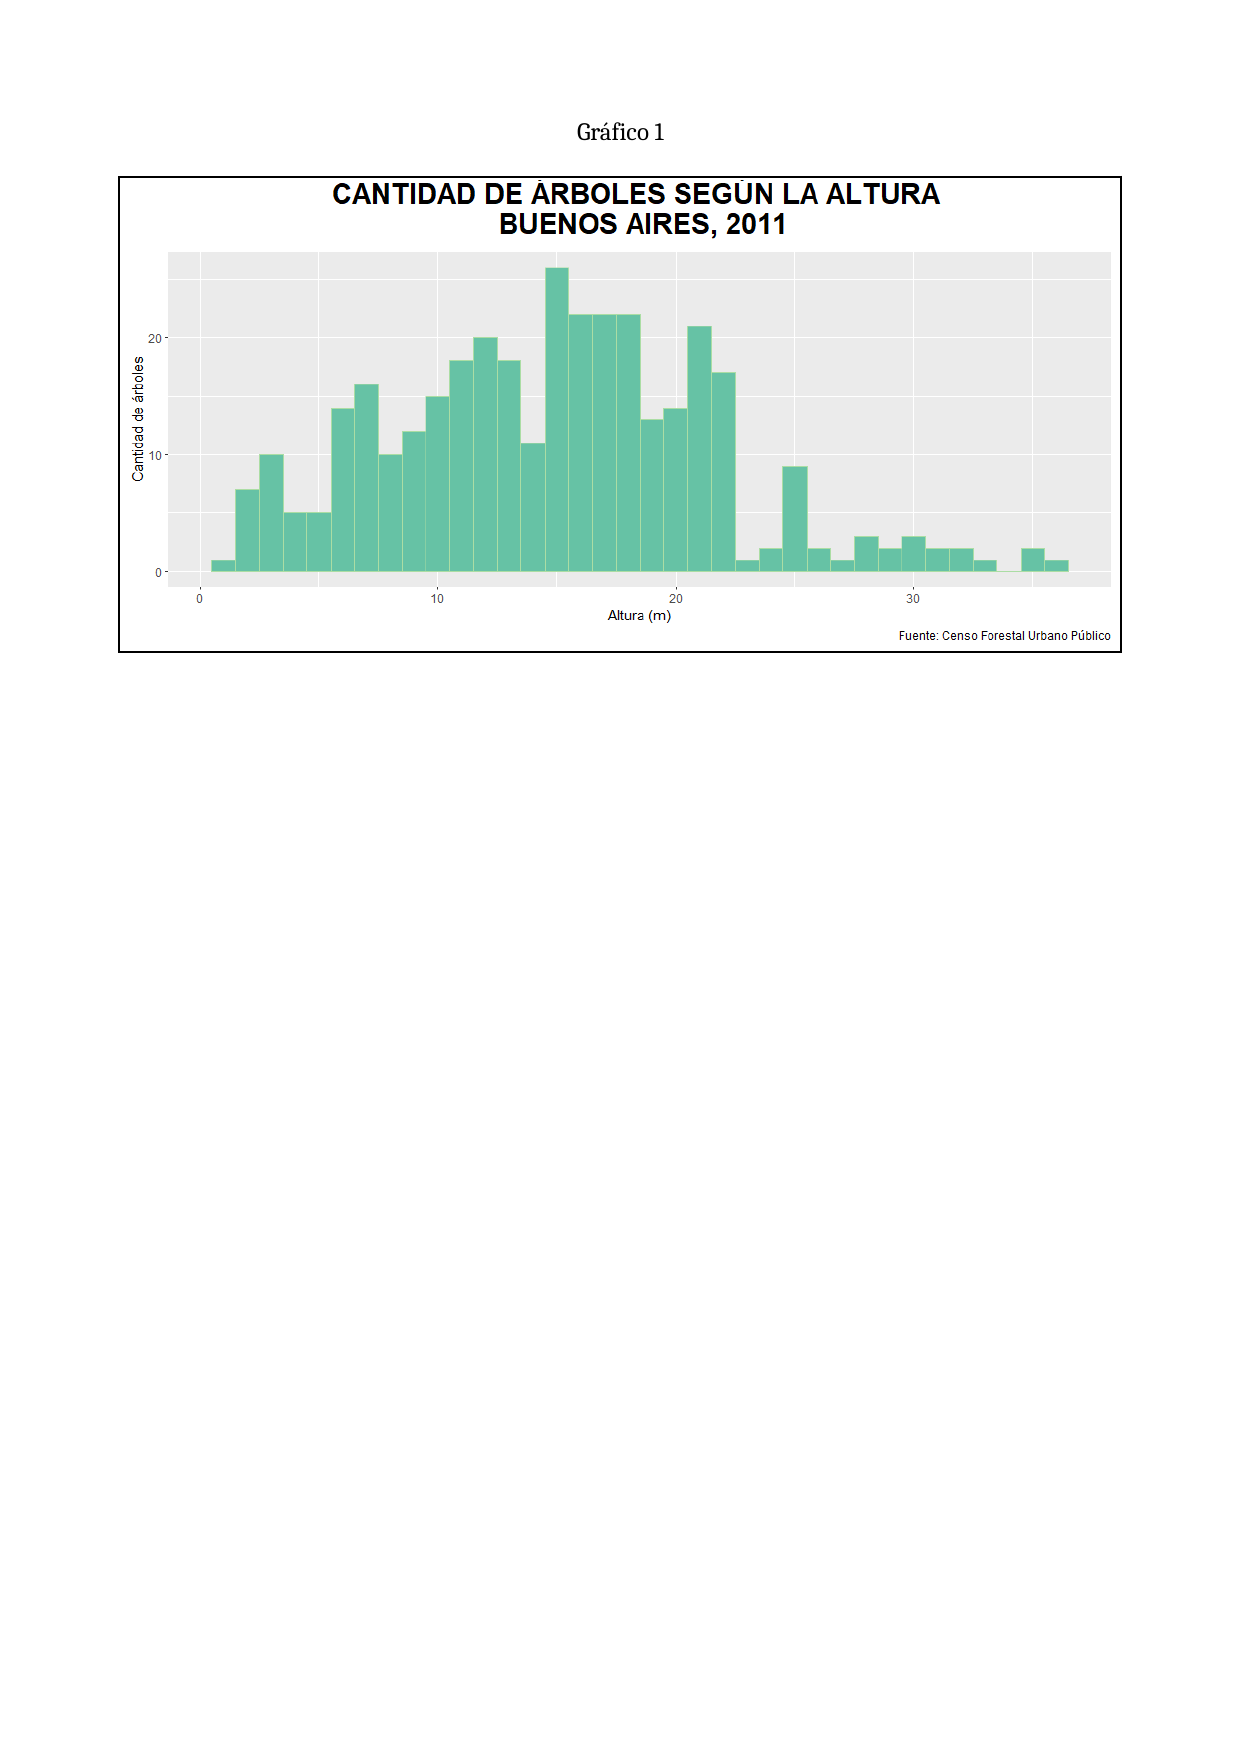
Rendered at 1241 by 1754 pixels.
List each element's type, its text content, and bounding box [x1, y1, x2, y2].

picture [123, 180, 1118, 648]
text Gráfico 1 [118, 118, 1122, 147]
